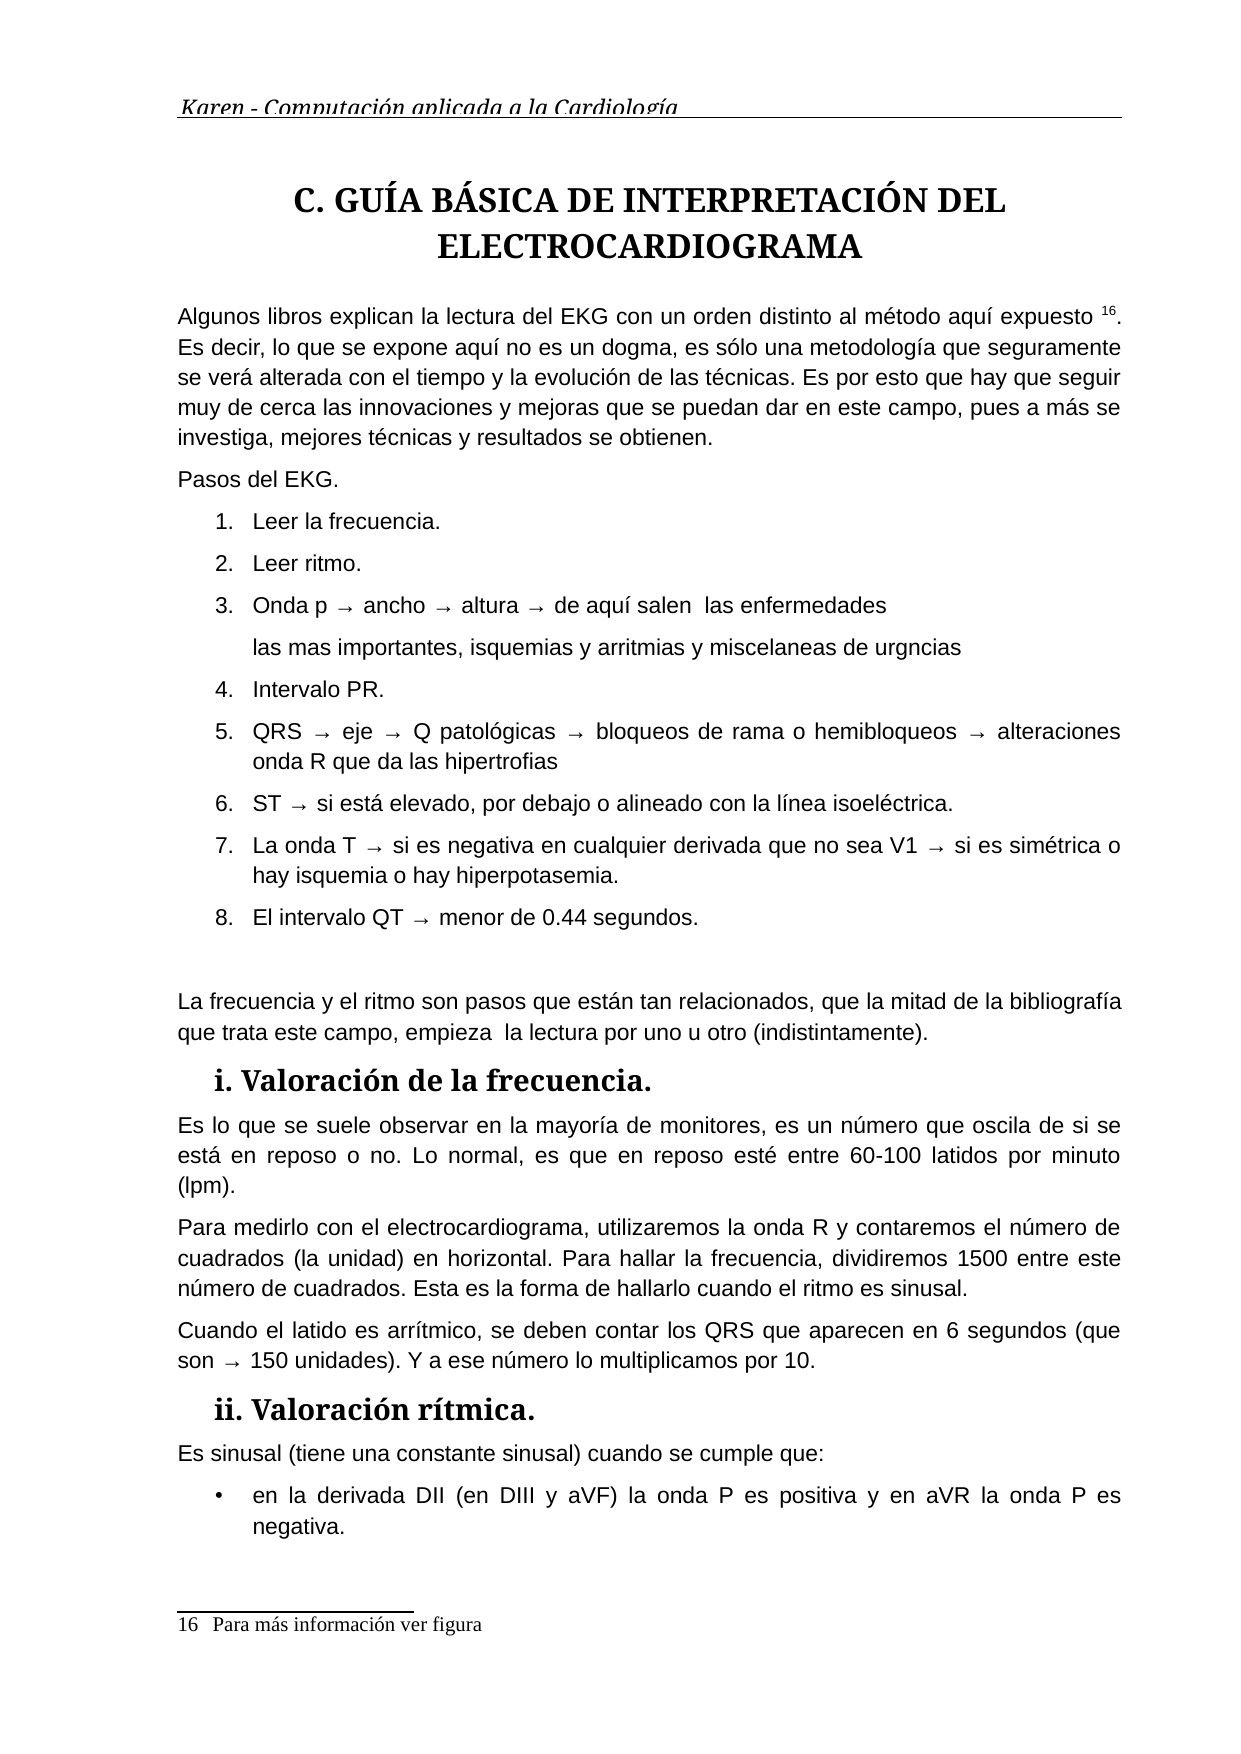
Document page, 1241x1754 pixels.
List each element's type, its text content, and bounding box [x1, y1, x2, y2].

text Cuando el latido es arrítmico, se deben contar los QRS que aparecen en 6 segundos (que son → 150 unidades). Y a ese número lo multiplicamos por 10. [177, 1317, 1122, 1373]
list Guía básica de interpretación del electrocardiograma [177, 177, 1122, 268]
list Intervalo PR. [215, 676, 1122, 702]
list Valoración rítmica. [207, 1389, 1122, 1429]
list Leer la frecuencia. [215, 508, 1122, 534]
list Leer ritmo. [215, 550, 1122, 576]
text Es sinusal (tiene una constante sinusal) cuando se cumple que: [177, 1440, 1122, 1467]
list QRS → eje → Q patológicas → bloqueos de rama o hemibloqueos → alteraciones onda R que da las hipertrofias [215, 718, 1122, 774]
list las mas importantes, isquemias y arritmias y miscelaneas de urgncias [215, 634, 1122, 660]
list La onda T → si es negativa en cualquier derivada que no sea V1 → si es simétrica o hay isquemia o hay hiperpotasemia. [215, 832, 1122, 889]
list Algunos libros explican la lectura del EKG con un orden distinto al método aquí expuesto . Es decir, lo que se expone aquí no es un dogma, es sólo una metodología que seguramente se verá alterada con el tiempo y la evolución de las técnicas. Es por esto que hay que seguir muy de cerca las innovaciones y mejoras que se puedan dar en este campo, pues a más se investiga, mejores técnicas y resultados se obtienen. [177, 303, 1122, 451]
text La frecuencia y el ritmo son pasos que están tan relacionados, que la mitad de la bibliografía que trata este campo, empieza la lectura por uno u otro (indistintamente). [177, 988, 1122, 1045]
list Onda p → ancho → altura → de aquí salen las enfermedades [215, 592, 1122, 618]
list Para más información ver figura [177, 1612, 1122, 1636]
list en la derivada DII (en DIII y aVF) la onda P es positiva y en aVR la onda P es negativa. [215, 1482, 1122, 1539]
list ST → si está elevado, por debajo o alineado con la línea isoeléctrica. [215, 790, 1122, 817]
list Valoración de la frecuencia. [207, 1061, 1122, 1100]
text Es lo que se suele observar en la mayoría de monitores, es un número que oscila de si se está en reposo o no. Lo normal, es que en reposo esté entre 60-100 latidos por minuto (lpm). [177, 1112, 1122, 1199]
text Pasos del EKG. [177, 466, 1122, 492]
list El intervalo QT → menor de 0.44 segundos. [215, 904, 1122, 931]
text Para medirlo con el electrocardiograma, utilizaremos la onda R y contaremos el número de cuadrados (la unidad) en horizontal. Para hallar la frecuencia, dividiremos 1500 entre este número de cuadrados. Esta es la forma de hallarlo cuando el ritmo es sinusal. [177, 1214, 1122, 1301]
